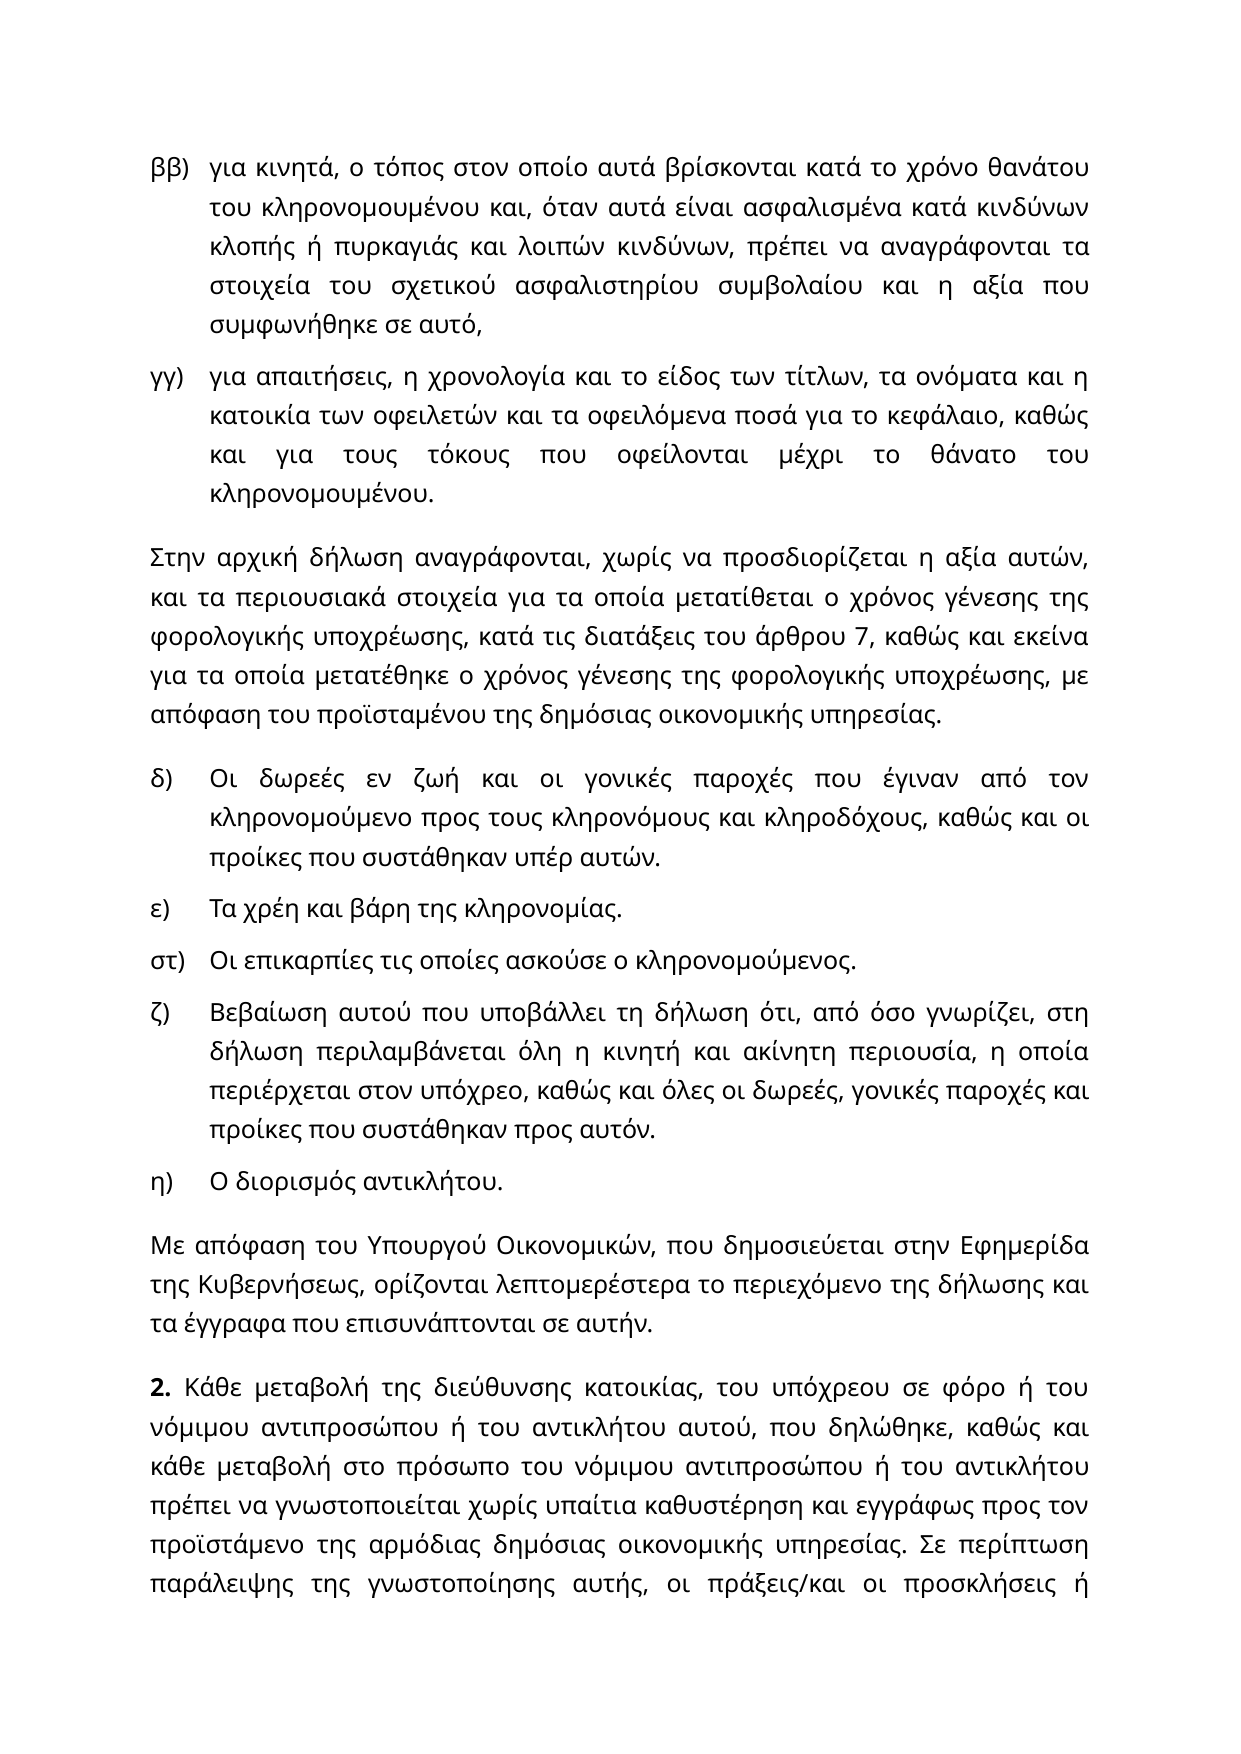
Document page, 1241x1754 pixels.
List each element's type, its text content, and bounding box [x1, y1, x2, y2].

list η) Ο διορισμός αντικλήτου. [150, 1163, 1090, 1197]
text 2. Κάθε μεταβολή της διεύθυνσης κατοικίας, του υπόχρεου σε φόρο ή του νόμιμου αντιπροσώπου ή του αντικλήτου αυτού, που δηλώθηκε, καθώς και κάθε μεταβολή στο πρόσωπο του νόμιμου αντιπροσώπου ή του αντικλήτου πρέπει να γνωστοποιείται χωρίς υπαίτια καθυστέρηση και εγγράφως προς τον προϊστάμενο της αρμόδιας δημόσιας οικονομικής υπηρεσίας. Σε περίπτωση παράλειψης της γνωστοποίησης αυτής, οι πράξεις/και οι προσκλήσεις ή [150, 1370, 1090, 1600]
list στ) Οι επικαρπίες τις οποίες ασκούσε ο κληρονομούμενος. [150, 942, 1090, 977]
list ζ) Βεβαίωση αυτού που υποβάλλει τη δήλωση ότι, από όσο γνωρίζει, στη δήλωση περιλαμβάνεται όλη η κινητή και ακίνητη περιουσία, η οποία περιέρχεται στον υπόχρεο, καθώς και όλες οι δωρεές, γονικές παροχές και προίκες που συστάθηκαν προς αυτόν. [150, 994, 1090, 1146]
list ββ) για κινητά, ο τόπος στον οποίο αυτά βρίσκονται κατά το χρόνο θανάτου του κληρονομουμένου και, όταν αυτά είναι ασφαλισμένα κατά κινδύνων κλοπής ή πυρκαγιάς και λοιπών κινδύνων, πρέπει να αναγράφονται τα στοιχεία του σχετικού ασφαλιστηρίου συμβολαίου και η αξία που συμφωνήθηκε σε αυτό, [150, 150, 1090, 341]
text Στην αρχική δήλωση αναγράφονται, χωρίς να προσδιορίζεται η αξία αυτών, και τα περιουσιακά στοιχεία για τα οποία μετατίθεται ο χρόνος γένεσης της φορολογικής υποχρέωσης, κατά τις διατάξεις του άρθρου 7, καθώς και εκείνα για τα οποία μετατέθηκε ο χρόνος γένεσης της φορολογικής υποχρέωσης, με απόφαση του προϊσταμένου της δημόσιας οικονομικής υπηρεσίας. [150, 540, 1090, 731]
list γγ) για απαιτήσεις, η χρονολογία και το είδος των τίτλων, τα ονόματα και η κατοικία των οφειλετών και τα οφειλόμενα ποσά για το κεφάλαιο, καθώς και για τους τόκους που οφείλονται μέχρι το θάνατο του κληρονομουμένου. [150, 358, 1090, 510]
list δ) Οι δωρεές εν ζωή και οι γονικές παροχές που έγιναν από τον κληρονομούμενο προς τους κληρονόμους και κληροδόχους, καθώς και οι προίκες που συστάθηκαν υπέρ αυτών. [150, 761, 1090, 873]
text Με απόφαση του Υπουργού Οικονομικών, που δημοσιεύεται στην Εφημερίδα της Κυβερνήσεως, ορίζονται λεπτομερέστερα το περιεχόμενο της δήλωσης και τα έγγραφα που επισυνάπτονται σε αυτήν. [150, 1227, 1090, 1340]
list ε) Τα χρέη και βάρη της κληρονομίας. [150, 891, 1090, 925]
